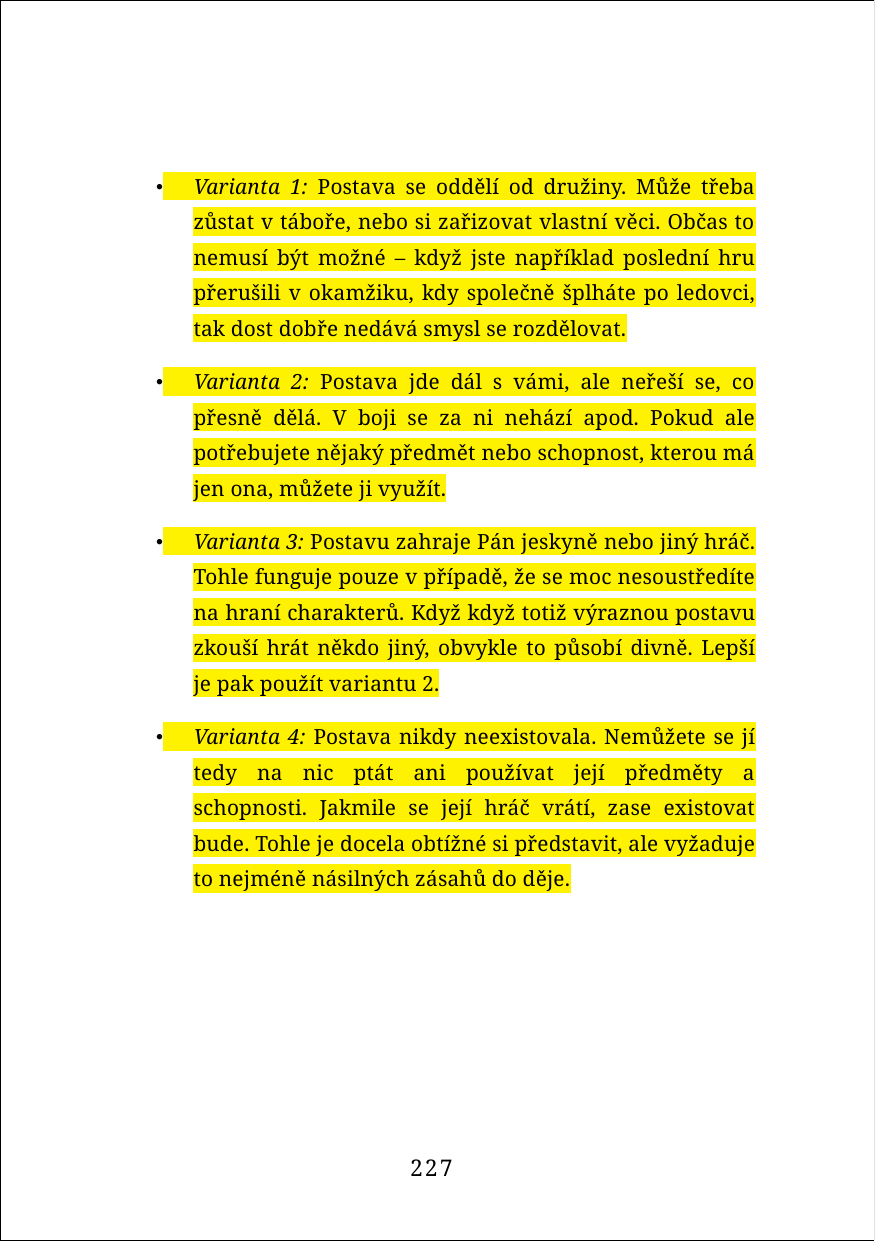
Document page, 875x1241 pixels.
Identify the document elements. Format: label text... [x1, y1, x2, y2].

list Varianta 3: Postavu zahraje Pán jeskyně nebo jiný hráč. Tohle funguje pouze v případě, že se moc nesoustředíte na hraní charakterů. Když když totiž výraznou postavu zkouší hrát někdo jiný, obvykle to působí divně. Lepší je pak použít variantu 2. [156, 527, 756, 697]
list Varianta 1: Postava se oddělí od družiny. Může třeba zůstat v táboře, nebo si zařizovat vlastní věci. Občas to nemusí být možné – když jste například poslední hru přerušili v okamžiku, kdy společně šplháte po ledovci, tak dost dobře nedává smysl se rozdělovat. [156, 172, 756, 342]
list Varianta 4: Postava nikdy neexistovala. Nemůžete se jí tedy na nic ptát ani používat její předměty a schopnosti. Jakmile se její hráč vrátí, zase existovat bude. Tohle je docela obtížné si představit, ale vyžaduje to nejméně násilných zásahů do děje. [156, 722, 756, 893]
list Varianta 2: Postava jde dál s vámi, ale neřeší se, co přesně dělá. V boji se za ni nehází apod. Pokud ale potřebujete nějaký předmět nebo schopnost, kterou má jen ona, můžete ji využít. [156, 367, 756, 502]
